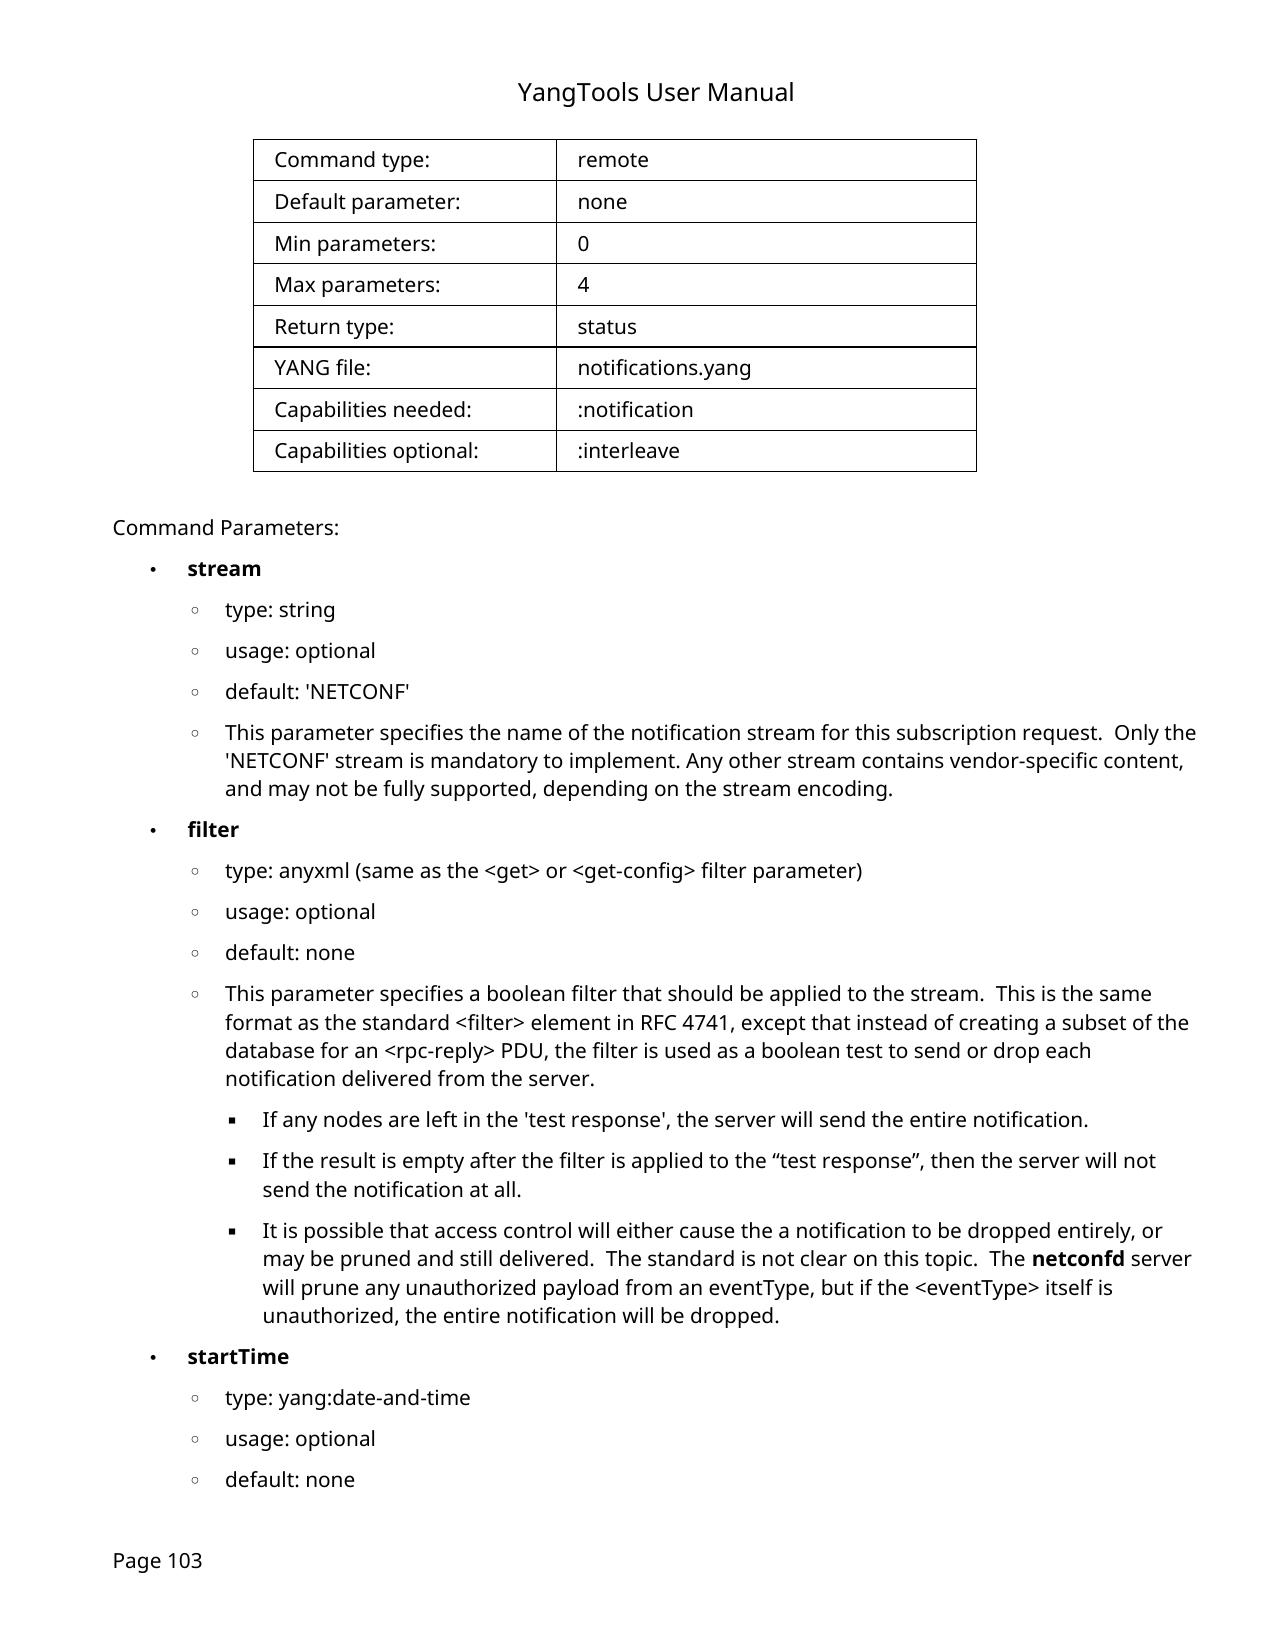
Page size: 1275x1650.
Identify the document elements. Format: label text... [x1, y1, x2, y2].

list If any nodes are left in the 'test response', the server will send the entire notification. [225, 1106, 1200, 1134]
table_cell :notification [557, 389, 976, 429]
table_cell Return type: [254, 306, 556, 346]
table_cell Capabilities optional: [254, 431, 556, 471]
table_cell none [557, 181, 976, 222]
table_cell 4 [557, 264, 976, 305]
list default: 'NETCONF' [187, 677, 1200, 705]
text Command Parameters: [112, 513, 1200, 541]
table_cell notifications.yang [557, 348, 976, 388]
list type: string [187, 595, 1200, 623]
table_header Command type: [254, 140, 556, 180]
table_cell Capabilities needed: [254, 389, 556, 429]
list type: yang:date-and-time [187, 1383, 1200, 1411]
list It is possible that access control will either cause the a notification to be dropped entirely, or may be pruned and still delivered. The standard is not clear on this topic. The netconfd server will prune any unauthorized payload from an eventType, but if the <eventType> itself is unauthorized, the entire notification will be dropped. [225, 1216, 1200, 1329]
list usage: optional [187, 1424, 1200, 1452]
list type: anyxml (same as the <get> or <get-config> filter parameter) [187, 856, 1200, 885]
table_cell status [557, 306, 976, 346]
list default: none [187, 1465, 1200, 1493]
list usage: optional [187, 897, 1200, 926]
list startTime [150, 1342, 1200, 1371]
list filter [150, 816, 1200, 844]
table_cell Min parameters: [254, 223, 556, 263]
list This parameter specifies the name of the notification stream for this subscription request. Only the 'NETCONF' stream is mandatory to implement. Any other stream contains vendor-specific content, and may not be fully supported, depending on the stream encoding. [187, 718, 1200, 803]
table_cell Max parameters: [254, 264, 556, 305]
list usage: optional [187, 636, 1200, 664]
table_header remote [557, 140, 976, 180]
list stream [150, 554, 1200, 582]
table_cell 0 [557, 223, 976, 263]
table_cell YANG file: [254, 348, 556, 388]
table_cell :interleave [557, 431, 976, 471]
list If the result is empty after the filter is applied to the “test response”, then the server will not send the notification at all. [225, 1146, 1200, 1203]
table_cell Default parameter: [254, 181, 556, 222]
list default: none [187, 938, 1200, 967]
list This parameter specifies a boolean filter that should be applied to the stream. This is the same format as the standard <filter> element in RFC 4741, except that instead of creating a subset of the database for an <rpc-reply> PDU, the filter is used as a boolean test to send or drop each notification delivered from the server. [187, 979, 1200, 1093]
